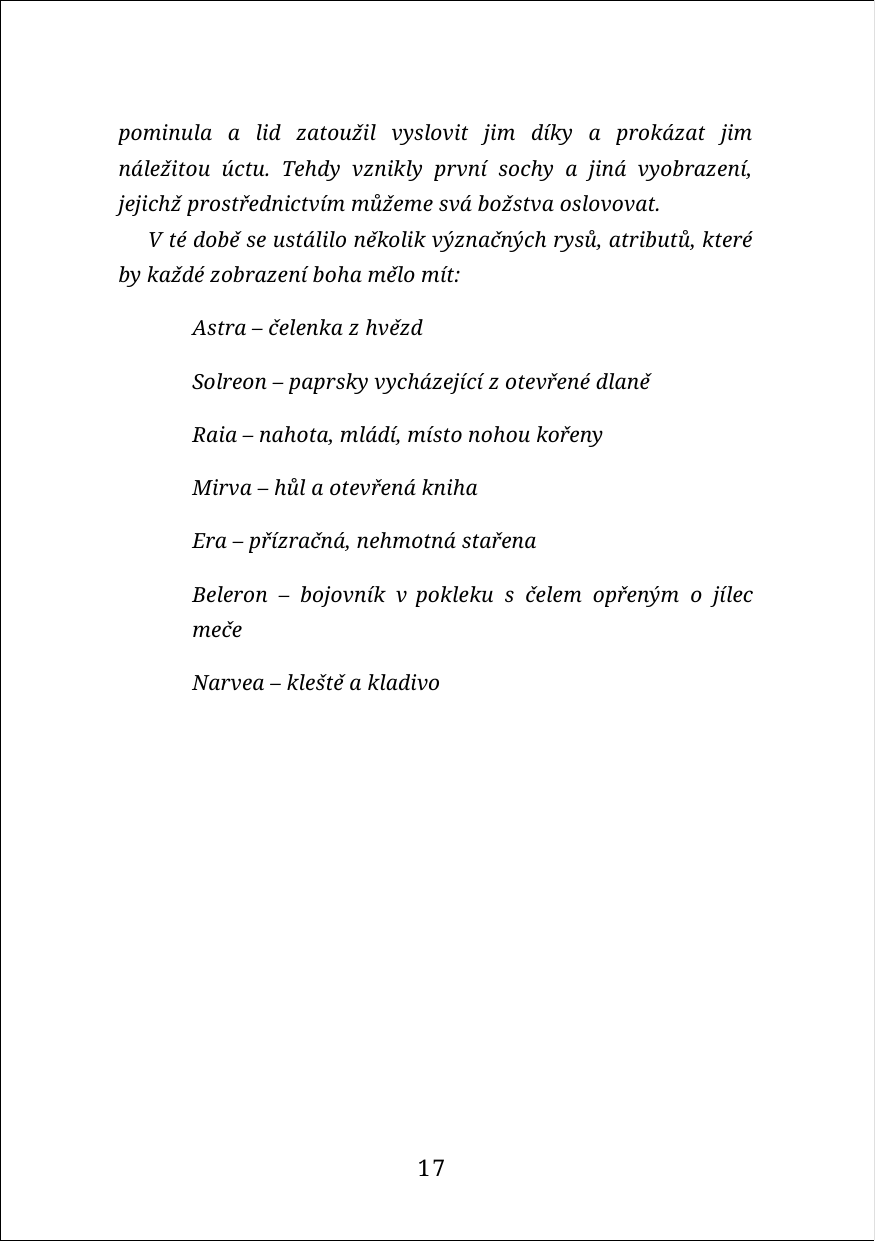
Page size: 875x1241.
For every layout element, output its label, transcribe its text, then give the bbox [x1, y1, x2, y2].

text Solreon – paprsky vycházející z otevřené dlaně [192, 367, 756, 395]
text Raia – nahota, mládí, místo nohou kořeny [192, 420, 756, 448]
text Era – přízračná, nehmotná stařena [192, 526, 756, 555]
text Astra – čelenka z hvězd [192, 313, 756, 342]
text Mirva – hůl a otevřená kniha [192, 473, 756, 502]
text pominula a lid zatoužil vyslovit jim díky a prokázat jim náležitou úctu. Tehdy vznikly první sochy a jiná vyobrazení, jejichž prostřednictvím můžeme svá božstva oslovovat. V té době se ustálilo několik význačných rysů, atributů, které by každé zobrazení boha mělo mít: [118, 118, 756, 289]
text Beleron – bojovník v pokleku s čelem opřeným o jílec meče [192, 580, 756, 644]
text Narvea – kleště a kladivo [192, 668, 756, 697]
